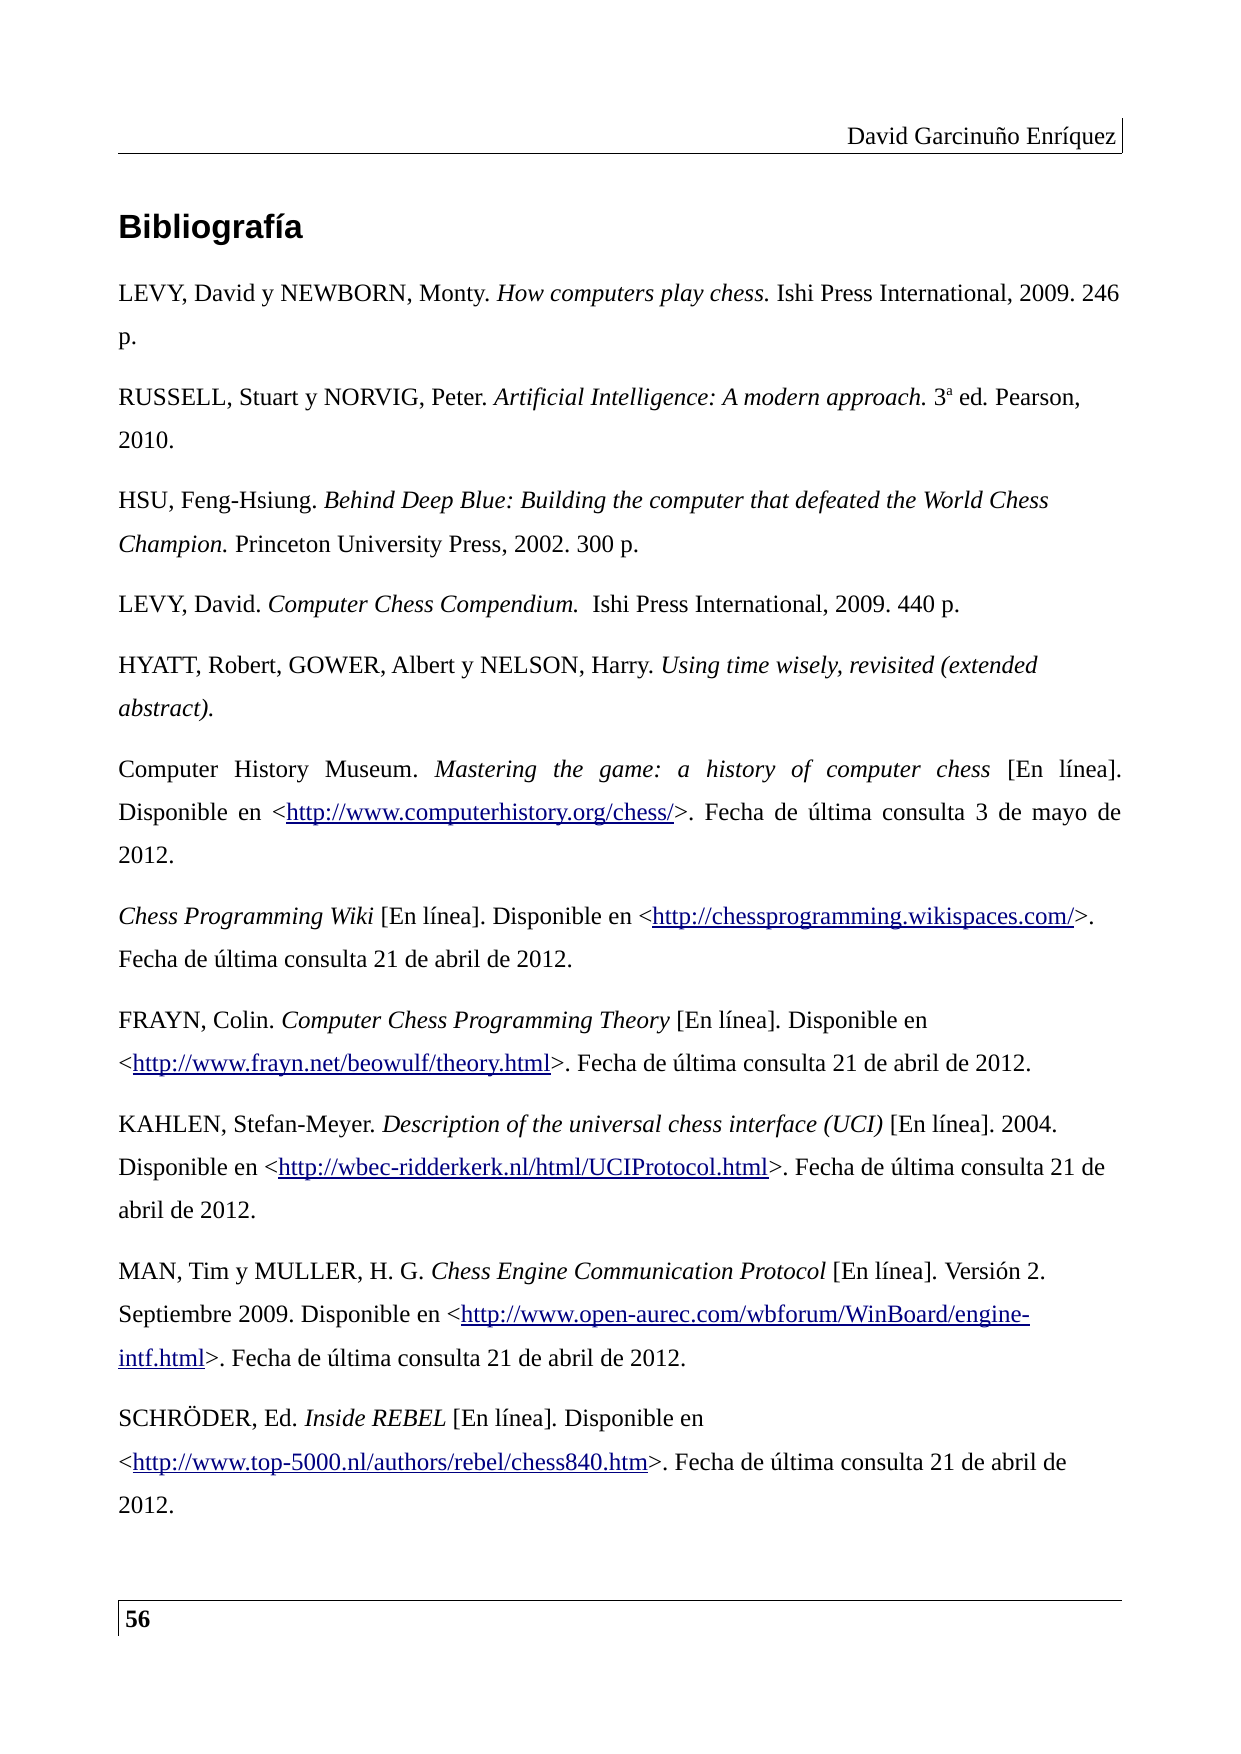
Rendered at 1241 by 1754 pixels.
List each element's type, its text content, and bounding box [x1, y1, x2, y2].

text HSU, Feng-Hsiung. Behind Deep Blue: Building the computer that defeated the World Chess Champion. Princeton University Press, 2002. 300 p. [118, 486, 1122, 557]
text LEVY, David. Computer Chess Compendium. Ishi Press International, 2009. 440 p. [118, 589, 1122, 618]
text MAN, Tim y MULLER, H. G. Chess Engine Communication Protocol [En línea]. Versión 2. Septiembre 2009. Disponible en <http://www.open-aurec.com/wbforum/WinBoard/engine-intf.html>. Fecha de última consulta 21 de abril de 2012. [118, 1256, 1122, 1371]
text Chess Programming Wiki [En línea]. Disponible en <http://chessprogramming.wikispaces.com/>. Fecha de última consulta 21 de abril de 2012. [118, 901, 1122, 973]
text RUSSELL, Stuart y NORVIG, Peter. Artificial Intelligence: A modern approach. 3a ed. Pearson, 2010. [118, 382, 1122, 453]
text LEVY, David y NEWBORN, Monty. How computers play chess. Ishi Press International, 2009. 246 p. [118, 278, 1122, 349]
text KAHLEN, Stefan-Meyer. Description of the universal chess interface (UCI) [En línea]. 2004. Disponible en <http://wbec-ridderkerk.nl/html/UCIProtocol.html>. Fecha de última consulta 21 de abril de 2012. [118, 1109, 1122, 1224]
text Computer History Museum. Mastering the game: a history of computer chess [En línea]. Disponible en <http://www.computerhistory.org/chess/>. Fecha de última consulta 3 de mayo de 2012. [118, 754, 1122, 869]
text FRAYN, Colin. Computer Chess Programming Theory [En línea]. Disponible en <http://www.frayn.net/beowulf/theory.html>. Fecha de última consulta 21 de abril de 2012. [118, 1005, 1122, 1077]
text HYATT, Robert, GOWER, Albert y NELSON, Harry. Using time wisely, revisited (extended abstract). [118, 650, 1122, 722]
subtitle Bibliografía [118, 207, 1122, 246]
text SCHRÖDER, Ed. Inside REBEL [En línea]. Disponible en <http://www.top-5000.nl/authors/rebel/chess840.htm>. Fecha de última consulta 21 de abril de 2012. [118, 1403, 1122, 1518]
